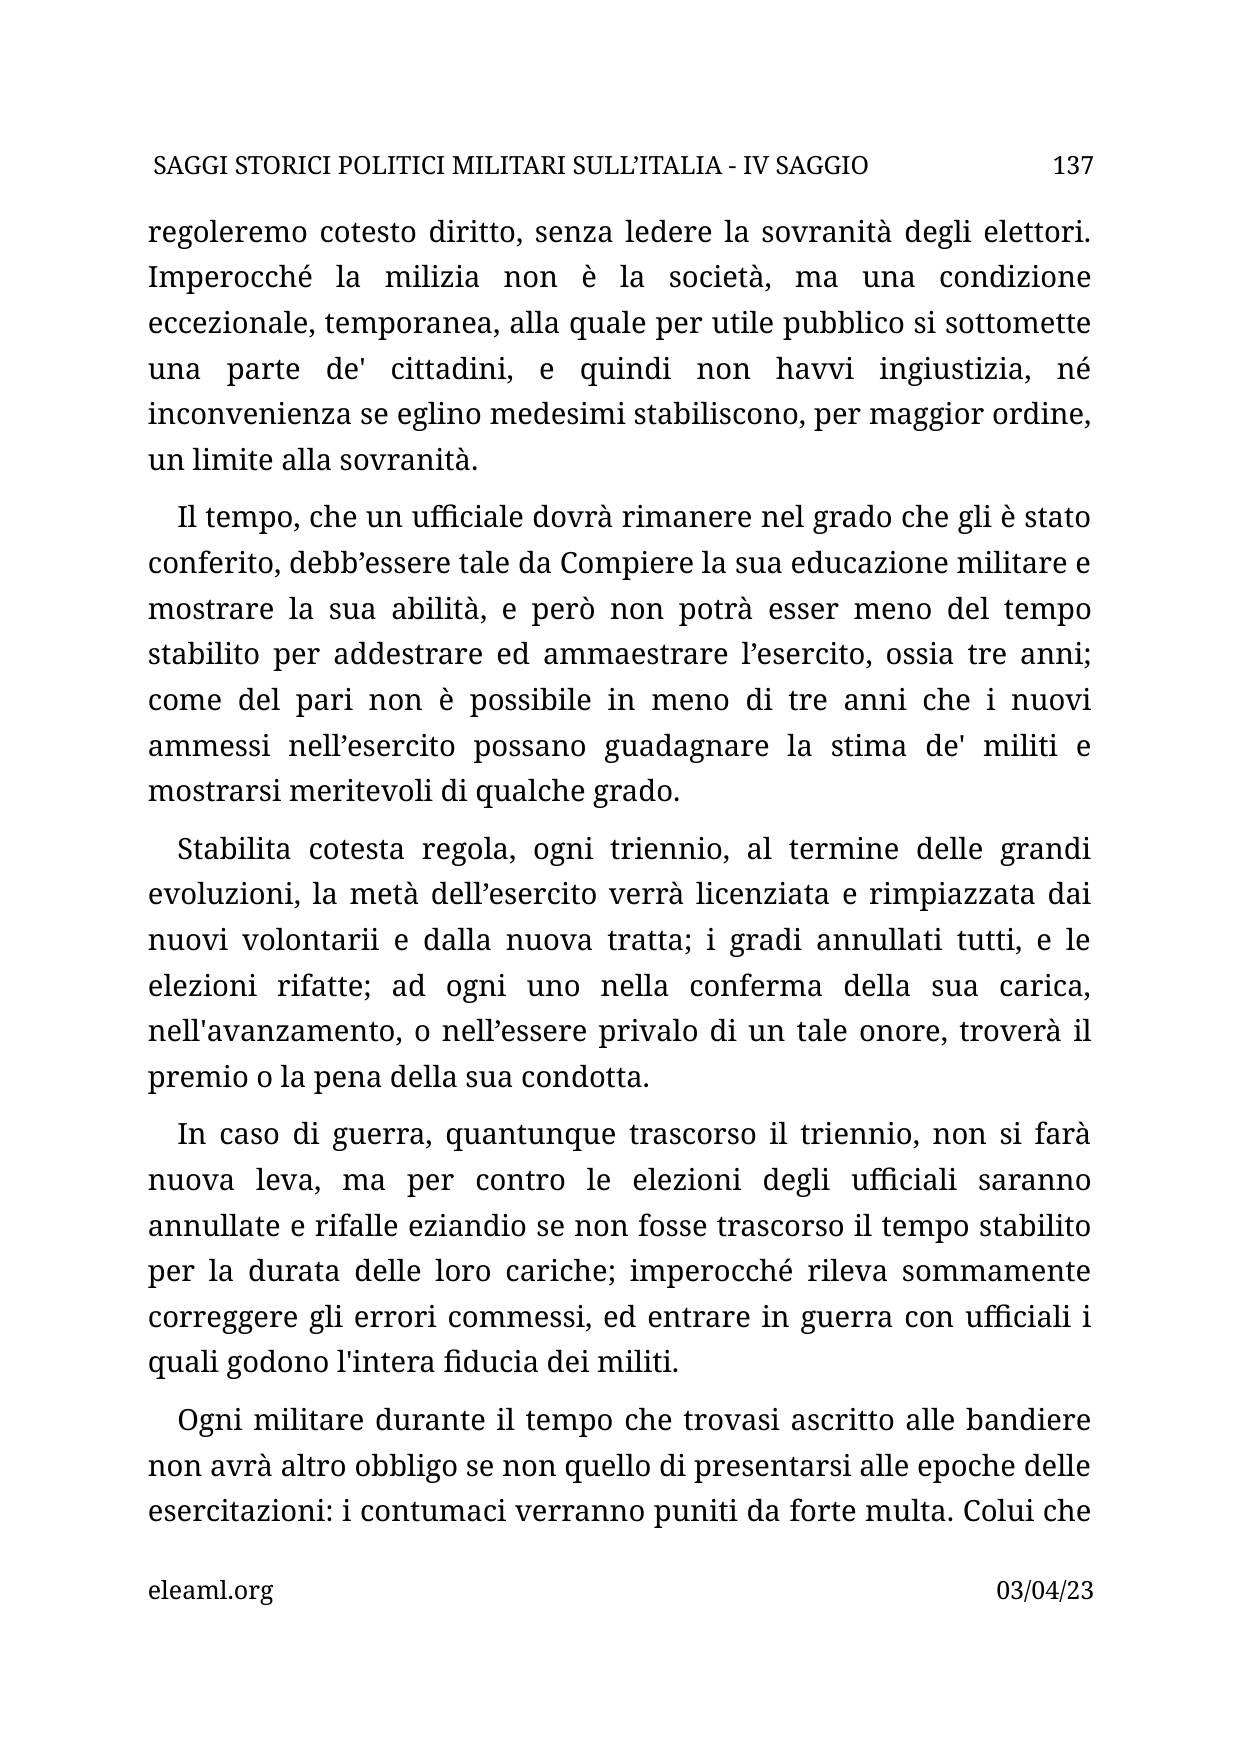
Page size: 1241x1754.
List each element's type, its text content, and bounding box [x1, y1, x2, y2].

text regoleremo cotesto diritto, senza ledere la sovranità degli elettori. Imperocché la milizia non è la società, ma una condizione eccezionale, temporanea, alla quale per utile pubblico si sottomette una parte de' cittadini, e quindi non havvi ingiustizia, né inconvenienza se eglino medesimi stabiliscono, per maggior ordine, un limite alla sovranità. [148, 211, 1093, 479]
text In caso di guerra, quantunque trascorso il triennio, non si farà nuova leva, ma per contro le elezioni degli ufficiali saranno annullate e rifalle eziandio se non fosse trascorso il tempo stabilito per la durata delle loro cariche; imperocché rileva sommamente correggere gli errori commessi, ed entrare in guerra con ufficiali i quali godono l'intera fiducia dei militi. [148, 1114, 1093, 1381]
text Ogni militare durante il tempo che trovasi ascritto alle bandiere non avrà altro obbligo se non quello di presentarsi alle epoche delle esercitazioni: i contumaci verranno puniti da forte multa. Colui che [148, 1399, 1093, 1530]
text Stabilita cotesta regola, ogni triennio, al termine delle grandi evoluzioni, la metà dell’esercito verrà licenziata e rimpiazzata dai nuovi volontarii e dalla nuova tratta; i gradi annullati tutti, e le elezioni rifatte; ad ogni uno nella conferma della sua carica, nell'avanzamento, o nell’essere privalo di un tale onore, troverà il premio o la pena della sua condotta. [148, 828, 1093, 1096]
text Il tempo, che un ufficiale dovrà rimanere nel grado che gli è stato conferito, debb’essere tale da Compiere la sua educazione militare e mostrare la sua abilità, e però non potrà esser meno del tempo stabilito per addestrare ed ammaestrare l’esercito, ossia tre anni; come del pari non è possibile in meno di tre anni che i nuovi ammessi nell’esercito possano guadagnare la stima de' militi e mostrarsi meritevoli di qualche grado. [148, 497, 1093, 810]
